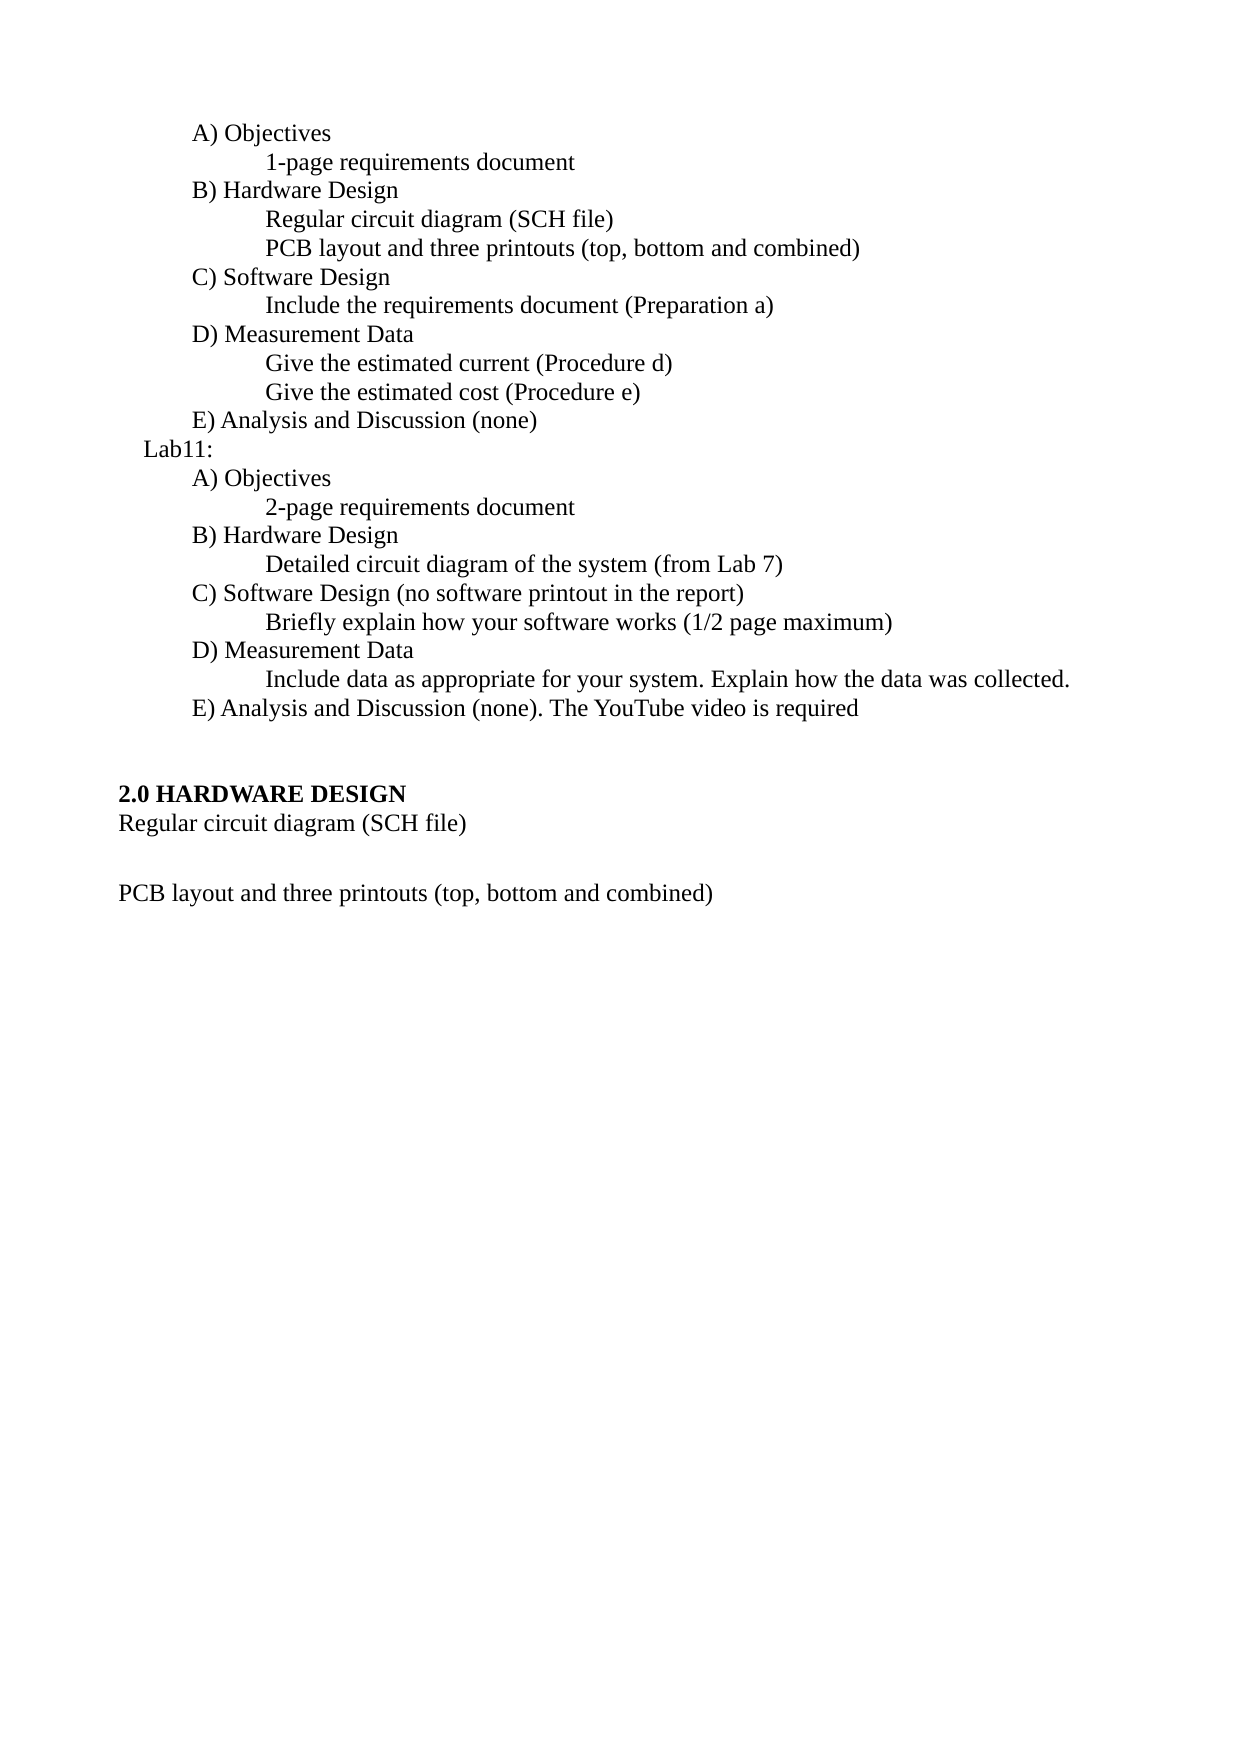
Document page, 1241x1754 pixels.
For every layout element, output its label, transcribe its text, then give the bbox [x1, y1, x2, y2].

text Give the estimated cost (Procedure e) [118, 377, 1122, 406]
text Briefly explain how your software works (1/2 page maximum) [118, 607, 1122, 636]
text 1-page requirements document [118, 147, 1122, 176]
text PCB layout and three printouts (top, bottom and combined) [118, 233, 1122, 262]
text C) Software Design (no software printout in the report) [118, 578, 1122, 607]
text Include the requirements document (Preparation a) [118, 291, 1122, 319]
text Include data as appropriate for your system. Explain how the data was collected. [118, 664, 1122, 693]
text PCB layout and three printouts (top, bottom and combined) [118, 878, 1122, 907]
text C) Software Design [118, 262, 1122, 291]
text A) Objectives [118, 118, 1122, 147]
text A) Objectives [118, 463, 1122, 492]
text D) Measurement Data [118, 636, 1122, 664]
text E) Analysis and Discussion (none) [118, 406, 1122, 434]
text E) Analysis and Discussion (none). The YouTube video is required [118, 693, 1122, 722]
text Regular circuit diagram (SCH file) [118, 808, 1122, 837]
text 2-page requirements document [118, 492, 1122, 521]
text B) Hardware Design [118, 176, 1122, 204]
text Detailed circuit diagram of the system (from Lab 7) [118, 549, 1122, 578]
text D) Measurement Data [118, 319, 1122, 348]
text B) Hardware Design [118, 521, 1122, 549]
text Lab11: [118, 434, 1122, 463]
text Regular circuit diagram (SCH file) [118, 204, 1122, 233]
text 2.0 HARDWARE DESIGN [118, 779, 1122, 808]
text Give the estimated current (Procedure d) [118, 348, 1122, 377]
